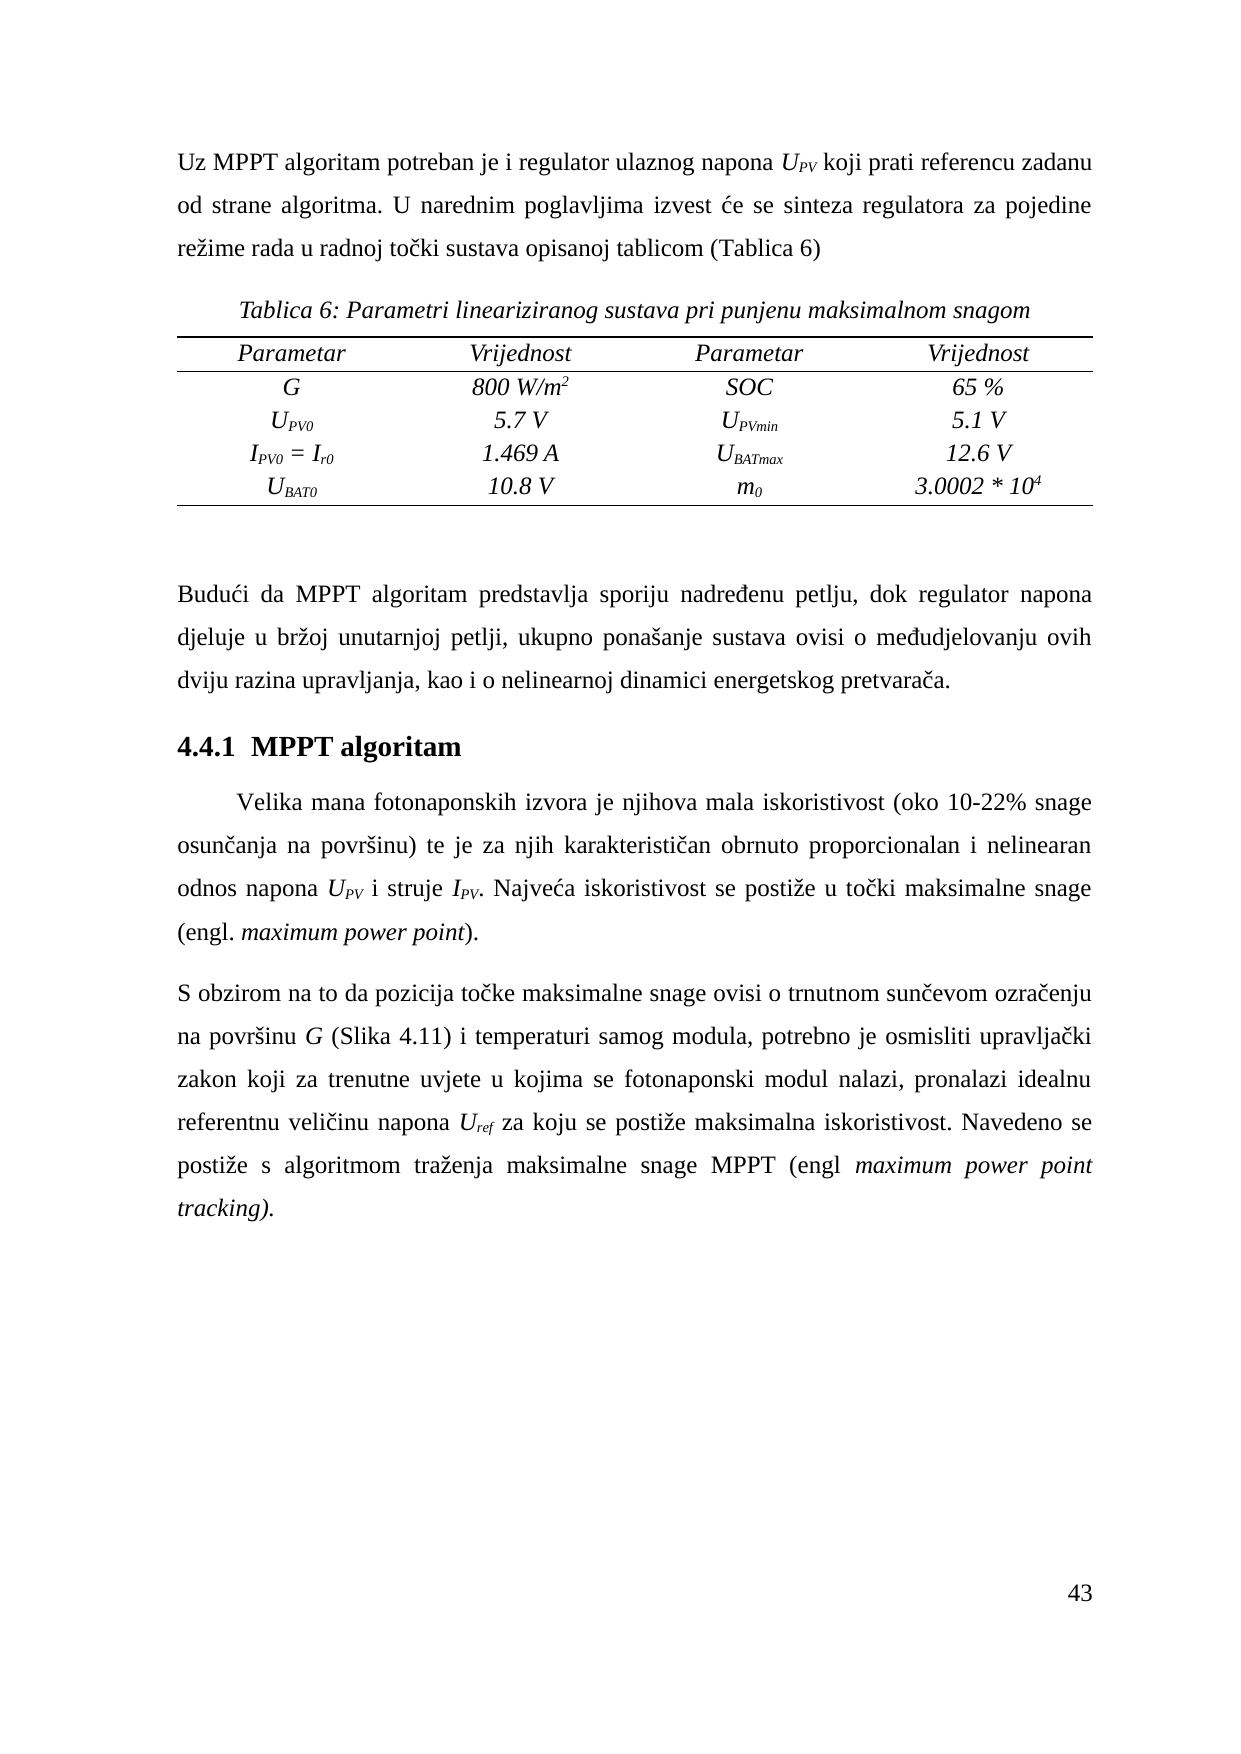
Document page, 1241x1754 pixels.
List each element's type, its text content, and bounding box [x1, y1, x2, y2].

table_cell UBATmax [635, 439, 864, 471]
table_cell 10.8 V [406, 471, 635, 504]
text Uz MPPT algoritam potreban je i regulator ulaznog napona UPV koji prati referencu zadanu od strane algoritma. U narednim poglavljima izvest će se sinteza regulatora za pojedine režime rada u radnoj točki sustava opisanoj tablicom (Tablica 6) [177, 147, 1093, 262]
table_header Vrijednost [864, 338, 1093, 371]
table_cell 12.6 V [864, 439, 1093, 471]
table_header Vrijednost [406, 338, 635, 371]
table_cell 5.1 V [864, 405, 1093, 438]
table_cell UPV0 [177, 405, 406, 438]
table_cell G [177, 372, 406, 405]
table_header Parametar [635, 338, 864, 371]
table_cell UBAT0 [177, 471, 406, 504]
table_cell SOC [635, 372, 864, 405]
table_cell m0 [635, 471, 864, 504]
table_cell 800 W/m2 [406, 372, 635, 405]
table_header Parametar [177, 338, 406, 371]
table_cell UPVmin [635, 405, 864, 438]
table_cell 1.469 A [406, 439, 635, 471]
table_cell 5.7 V [406, 405, 635, 438]
table_cell 65 % [864, 372, 1093, 405]
text Velika mana fotonaponskih izvora je njihova mala iskoristivost (oko 10-22% snage osunčanja na površinu) te je za njih karakterističan obrnuto proporcionalan i nelinearan odnos napona UPV i struje IPV. Najveća iskoristivost se postiže u točki maksimalne snage (engl. maximum power point). [177, 787, 1093, 945]
text Budući da MPPT algoritam predstavlja sporiju nadređenu petlju, dok regulator napona djeluje u bržoj unutarnjoj petlji, ukupno ponašanje sustava ovisi o međudjelovanju ovih dviju razina upravljanja, kao i o nelinearnoj dinamici energetskog pretvarača. [177, 579, 1093, 694]
table_cell IPV0 = Ir0 [177, 439, 406, 471]
text S obzirom na to da pozicija točke maksimalne snage ovisi o trnutnom sunčevom ozračenju na površinu G (Slika 4.11) i temperaturi samog modula, potrebno je osmisliti upravljački zakon koji za trenutne uvjete u kojima se fotonaponski modul nalazi, pronalazi idealnu referentnu veličinu napona Uref za koju se postiže maksimalna iskoristivost. Navedeno se postiže s algoritmom traženja maksimalne snage MPPT (engl maximum power point tracking). [177, 978, 1093, 1222]
subtitle MPPT algoritam [177, 729, 1093, 763]
text Tablica 6: Parametri lineariziranog sustava pri punjenu maksimalnom snagom [177, 295, 1093, 324]
table_cell 3.0002 * 104 [864, 471, 1093, 504]
